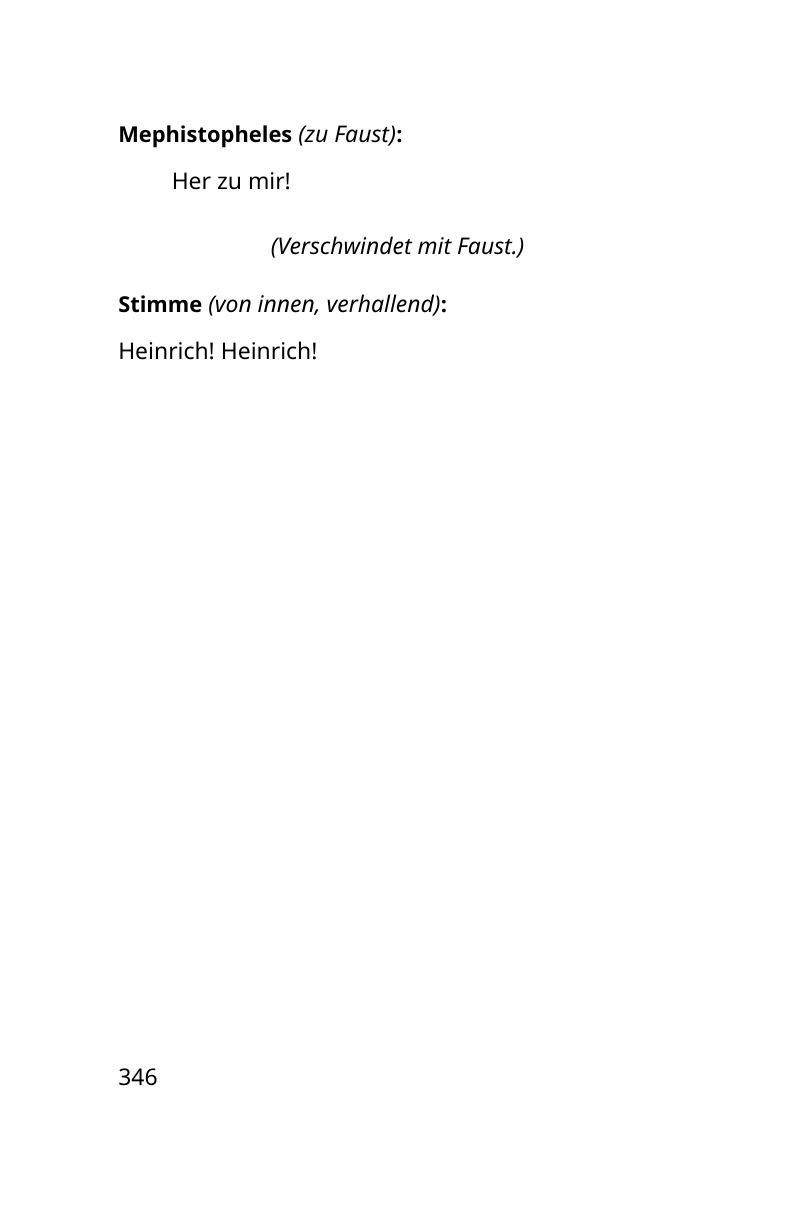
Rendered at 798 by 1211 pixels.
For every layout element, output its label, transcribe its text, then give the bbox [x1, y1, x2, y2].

text Mephistopheles (zu Faust): Her zu mir! [118, 118, 679, 196]
text Stimme (von innen, verhallend): Heinrich! Heinrich! [118, 288, 679, 366]
text (Verschwindet mit Faust.) [118, 229, 679, 261]
